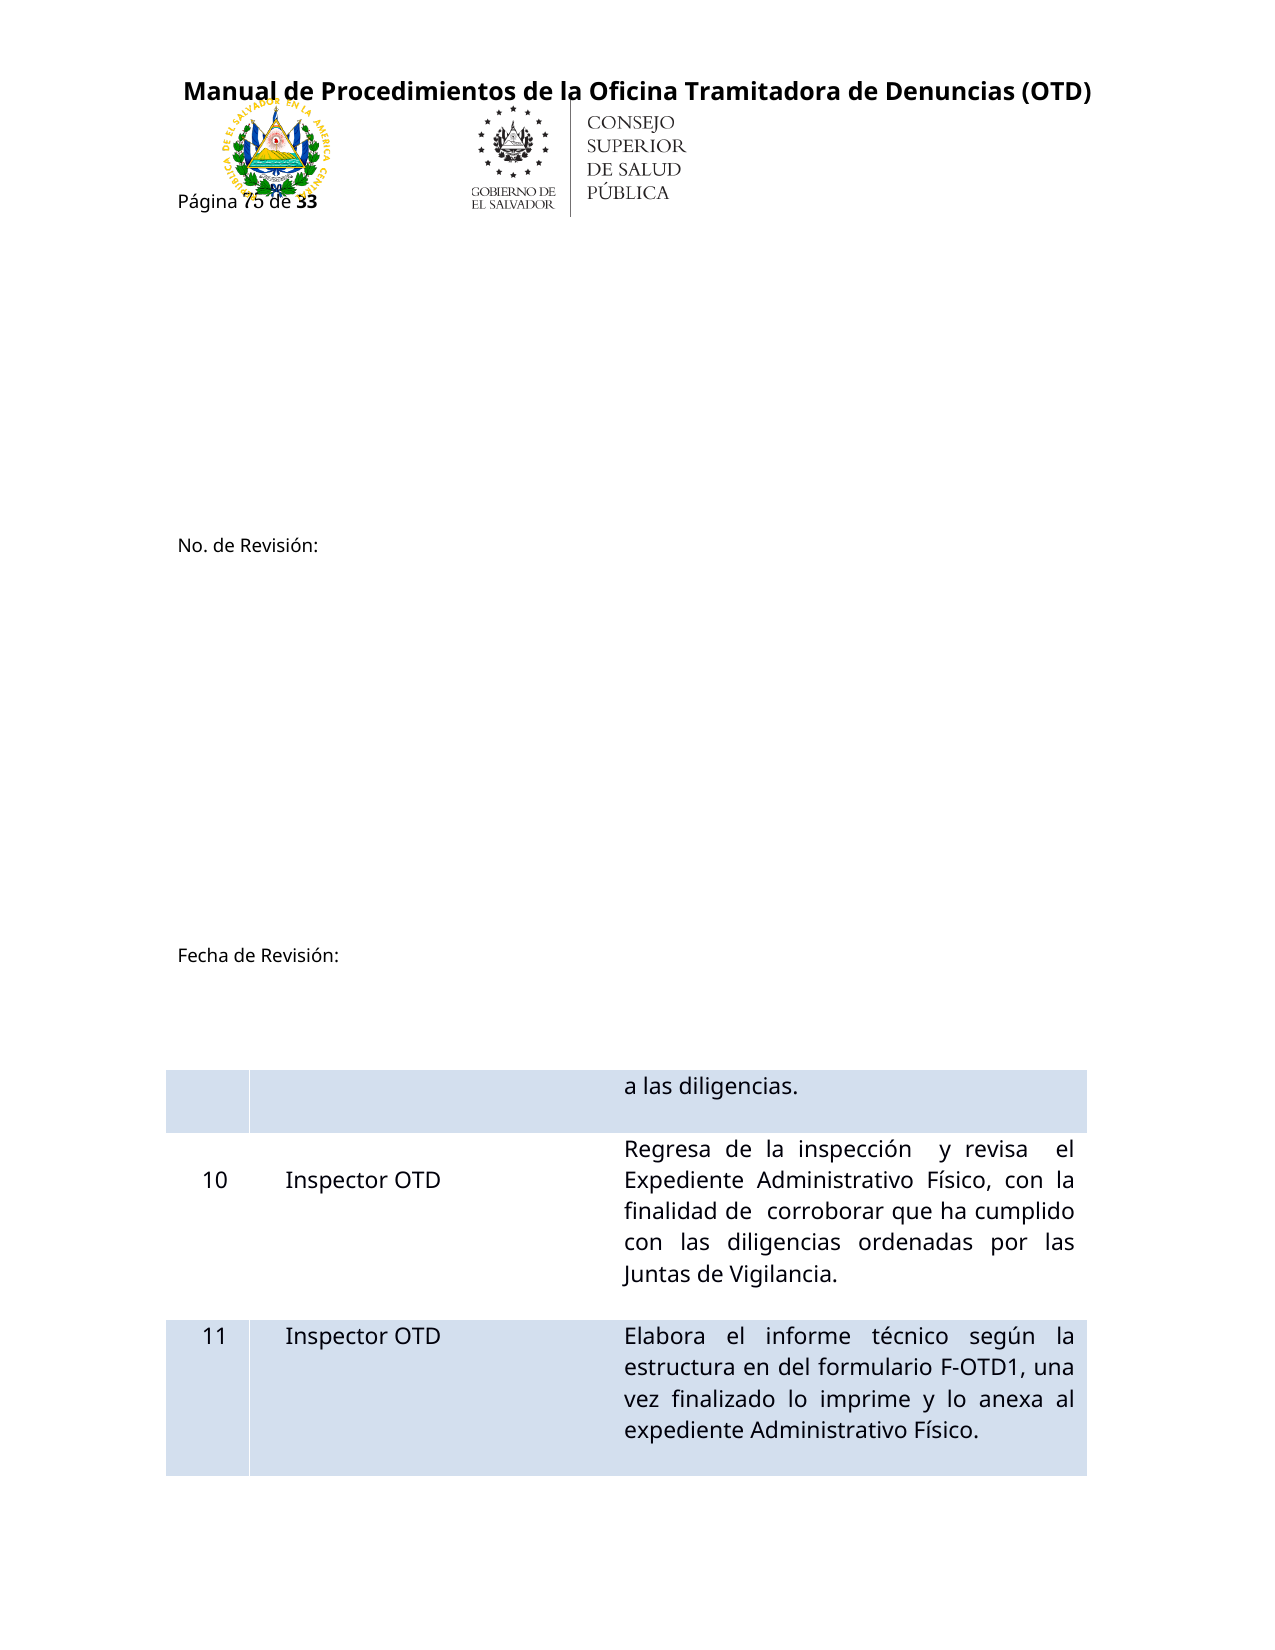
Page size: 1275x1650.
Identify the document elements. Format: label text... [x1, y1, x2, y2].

table_cell Inspector OTD [250, 1133, 613, 1320]
table_cell Inspector OTD [250, 1320, 613, 1476]
picture [222, 97, 331, 201]
picture [472, 97, 687, 217]
table_cell 10 [166, 1133, 249, 1320]
table_cell [166, 1070, 249, 1133]
table_cell Regresa de la inspección y revisa el Expediente Administrativo Físico, con la finalidad de corroborar que ha cumplido con las diligencias ordenadas por las Juntas de Vigilancia. [613, 1133, 1087, 1320]
table_cell 11 [166, 1320, 249, 1476]
table_cell a las diligencias. [613, 1070, 1087, 1133]
table_cell [250, 1070, 613, 1133]
table_cell Elabora el informe técnico según la estructura en del formulario F-OTD1, una vez finalizado lo imprime y lo anexa al expediente Administrativo Físico. [613, 1320, 1087, 1476]
